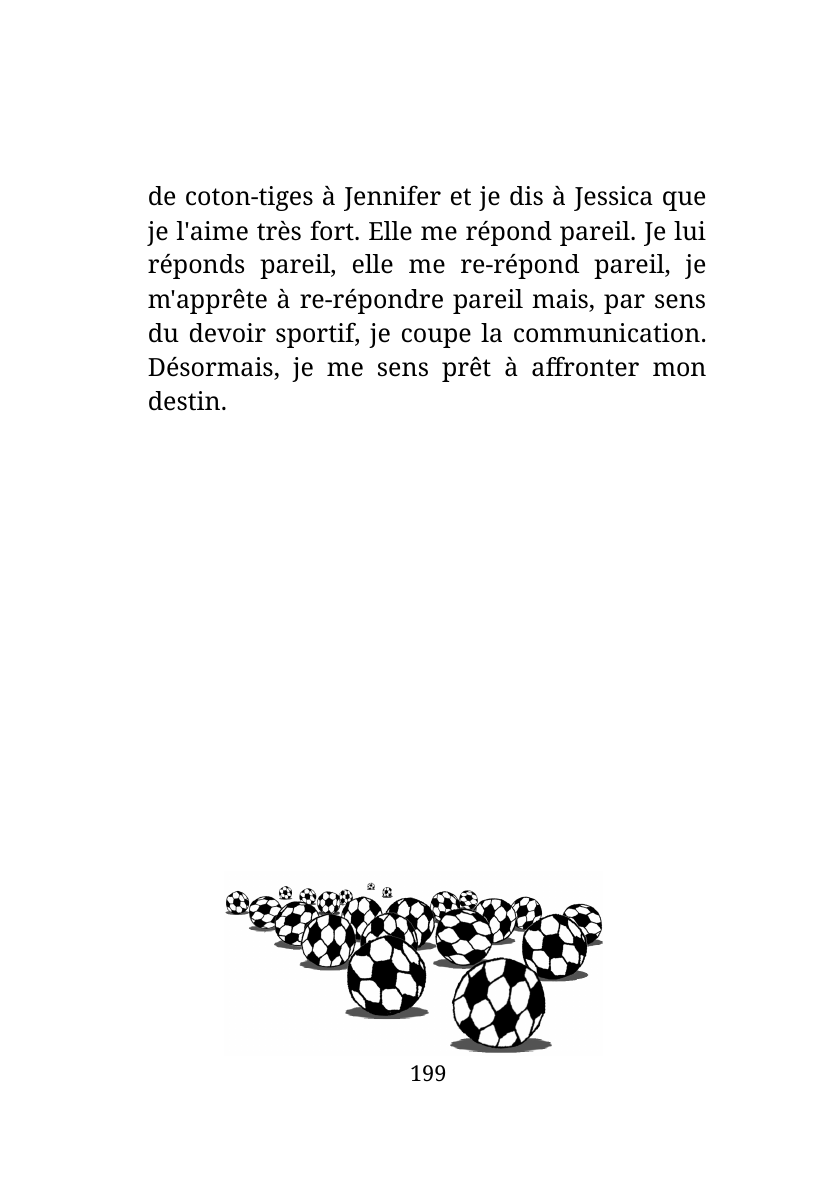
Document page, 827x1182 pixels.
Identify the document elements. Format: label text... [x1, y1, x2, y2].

text de coton-tiges à Jennifer et je dis à Jessica que je l'aime très fort. Elle me répond pareil. Je lui réponds pareil, elle me re-répond pareil, je m'apprête à re-répondre pareil mais, par sens du devoir sportif, je coupe la communication. Désormais, je me sens prêt à affronter mon destin. [148, 179, 707, 417]
